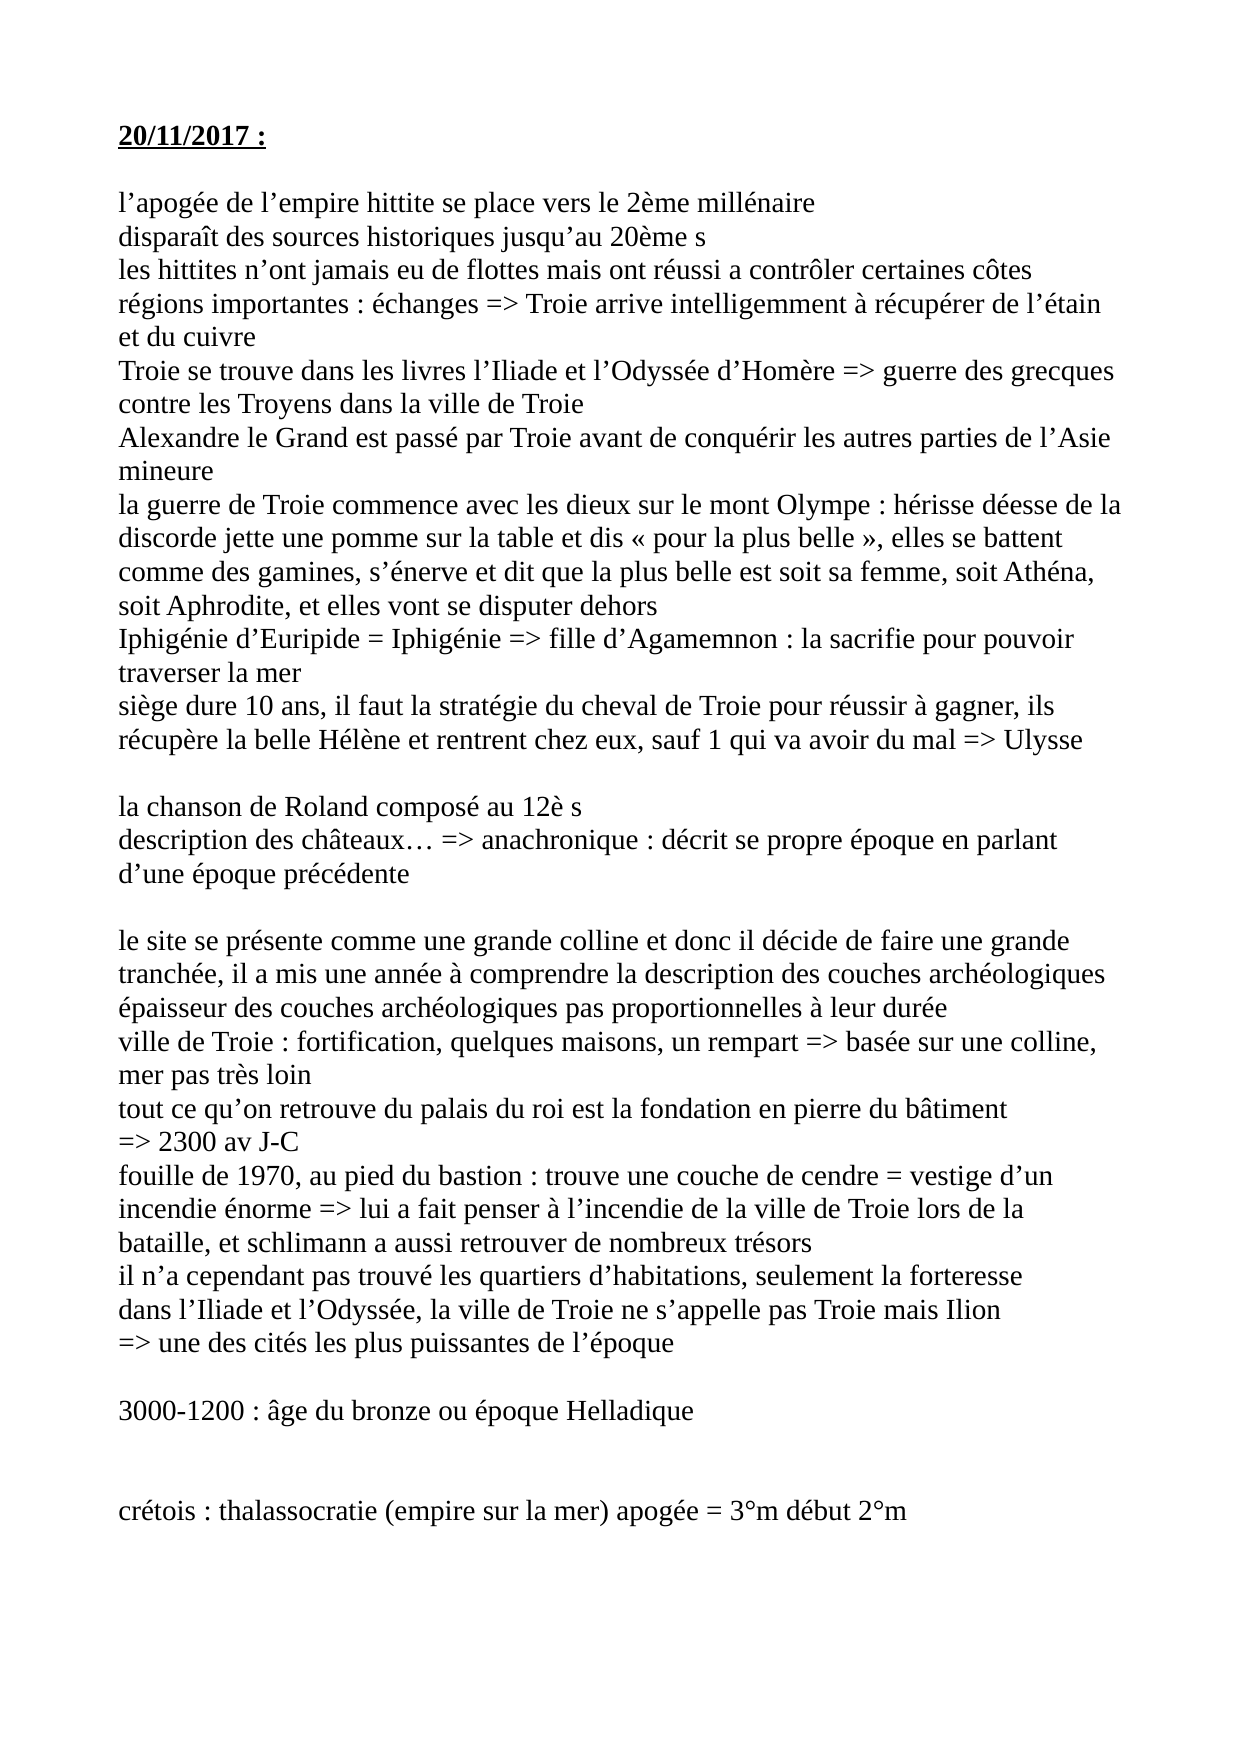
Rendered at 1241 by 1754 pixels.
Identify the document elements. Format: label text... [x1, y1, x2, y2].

text il n’a cependant pas trouvé les quartiers d’habitations, seulement la forteresse [118, 1258, 1122, 1292]
text le site se présente comme une grande colline et donc il décide de faire une grande tranchée, il a mis une année à comprendre la description des couches archéologiques [118, 923, 1122, 990]
text régions importantes : échanges => Troie arrive intelligemment à récupérer de l’étain et du cuivre [118, 286, 1122, 353]
text siège dure 10 ans, il faut la stratégie du cheval de Troie pour réussir à gagner, ils récupère la belle Hélène et rentrent chez eux, sauf 1 qui va avoir du mal => Ulysse [118, 688, 1122, 755]
text ville de Troie : fortification, quelques maisons, un rempart => basée sur une colline, mer pas très loin [118, 1024, 1122, 1091]
text la guerre de Troie commence avec les dieux sur le mont Olympe : hérisse déesse de la discorde jette une pomme sur la table et dis « pour la plus belle », elles se battent comme des gamines, s’énerve et dit que la plus belle est soit sa femme, soit Athéna, soit Aphrodite, et elles vont se disputer dehors [118, 487, 1122, 621]
text Troie se trouve dans les livres l’Iliade et l’Odyssée d’Homère => guerre des grecques contre les Troyens dans la ville de Troie [118, 353, 1122, 420]
text fouille de 1970, au pied du bastion : trouve une couche de cendre = vestige d’un incendie énorme => lui a fait penser à l’incendie de la ville de Troie lors de la bataille, et schlimann a aussi retrouver de nombreux trésors [118, 1158, 1122, 1258]
text Iphigénie d’Euripide = Iphigénie => fille d’Agamemnon : la sacrifie pour pouvoir traverser la mer [118, 621, 1122, 688]
text description des châteaux… => anachronique : décrit se propre époque en parlant d’une époque précédente [118, 822, 1122, 889]
text dans l’Iliade et l’Odyssée, la ville de Troie ne s’appelle pas Troie mais Ilion [118, 1292, 1122, 1326]
text => 2300 av J-C [118, 1124, 1122, 1158]
text les hittites n’ont jamais eu de flottes mais ont réussi a contrôler certaines côtes [118, 252, 1122, 286]
text tout ce qu’on retrouve du palais du roi est la fondation en pierre du bâtiment [118, 1091, 1122, 1124]
text épaisseur des couches archéologiques pas proportionnelles à leur durée [118, 990, 1122, 1024]
text l’apogée de l’empire hittite se place vers le 2ème millénaire [118, 185, 1122, 219]
text disparaît des sources historiques jusqu’au 20ème s [118, 219, 1122, 252]
text crétois : thalassocratie (empire sur la mer) apogée = 3°m début 2°m [118, 1493, 1122, 1527]
text 3000-1200 : âge du bronze ou époque Helladique [118, 1393, 1122, 1426]
text Alexandre le Grand est passé par Troie avant de conquérir les autres parties de l’Asie mineure [118, 420, 1122, 487]
text => une des cités les plus puissantes de l’époque [118, 1326, 1122, 1359]
text 20/11/2017 : [118, 118, 1122, 152]
text la chanson de Roland composé au 12è s [118, 789, 1122, 822]
